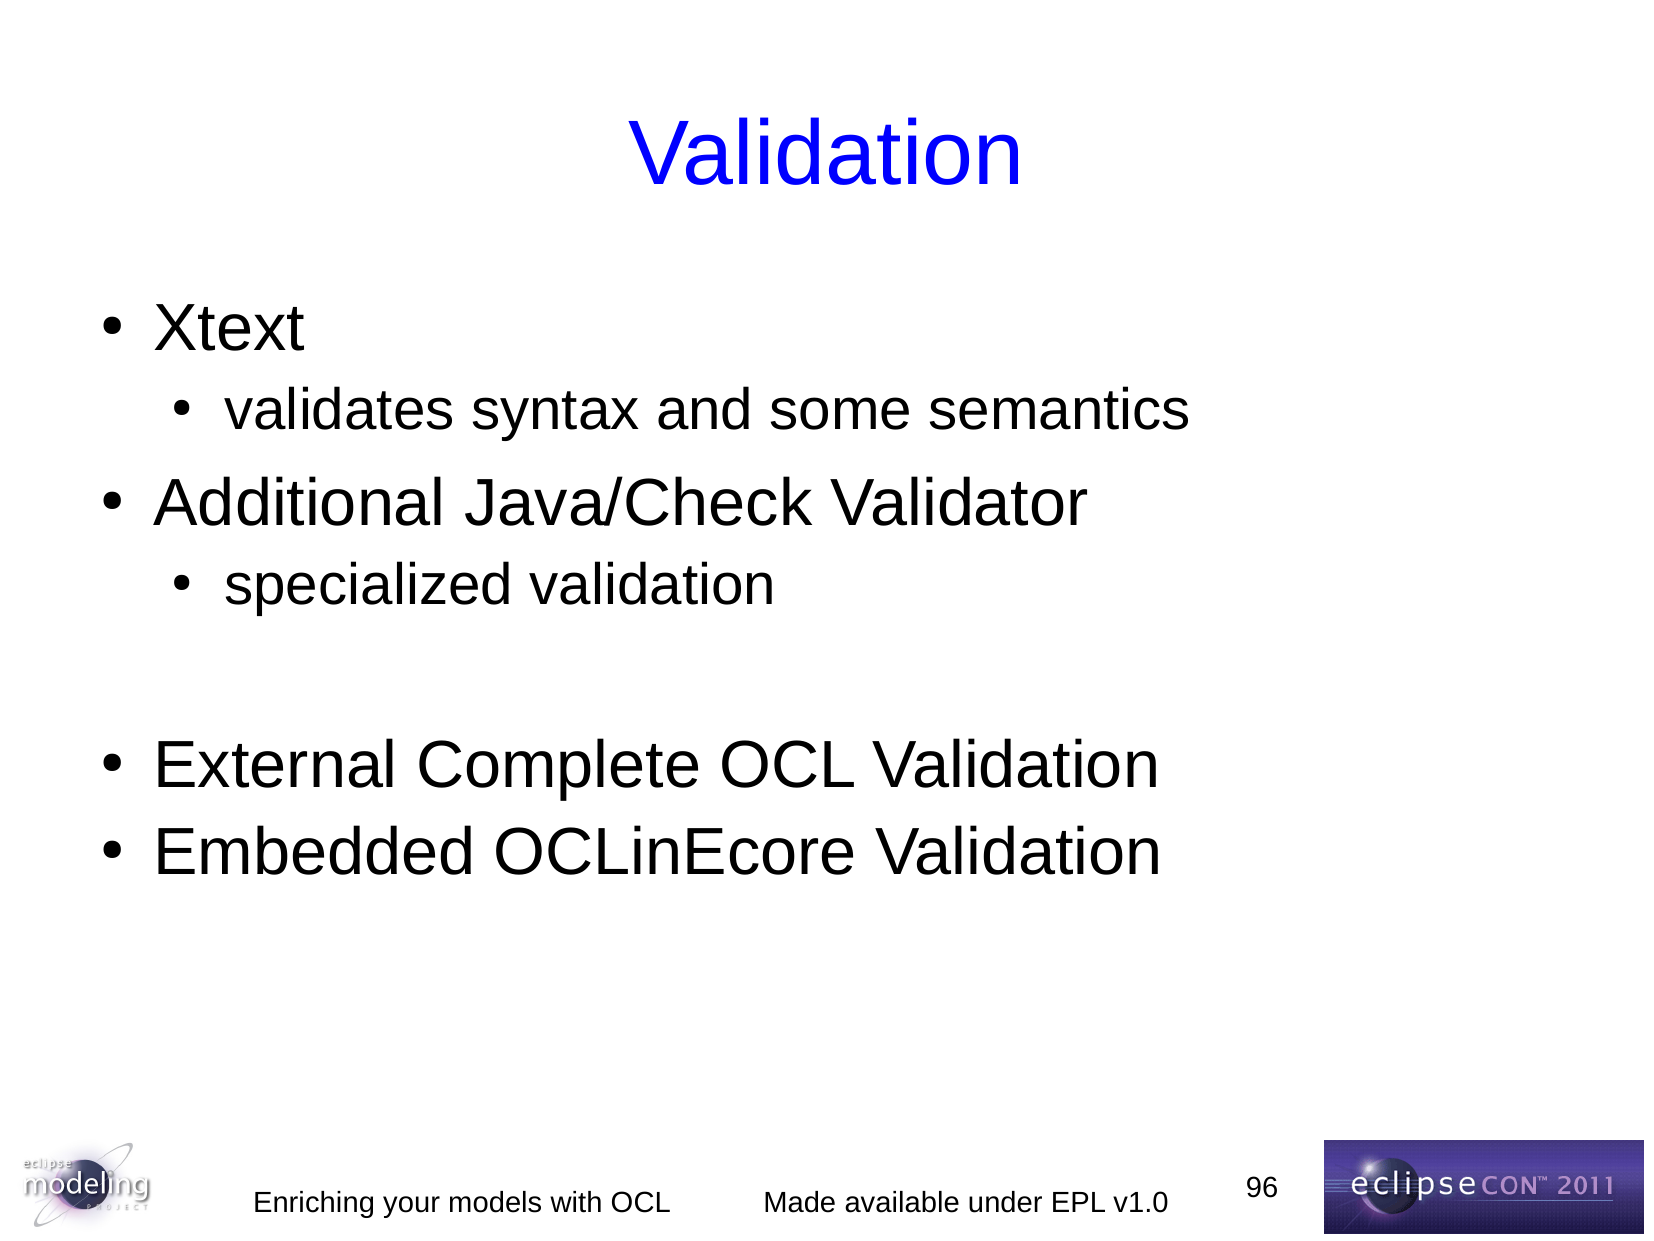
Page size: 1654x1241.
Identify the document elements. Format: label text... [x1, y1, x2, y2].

list Xtext validates syntax and some semantics Additional Java/Check Validator specialized validation External Complete OCL Validation Embedded OCLinEcore Validation [82, 290, 1571, 1094]
title Validation [82, 56, 1571, 250]
picture [1324, 1140, 1644, 1234]
picture [9, 1136, 156, 1235]
